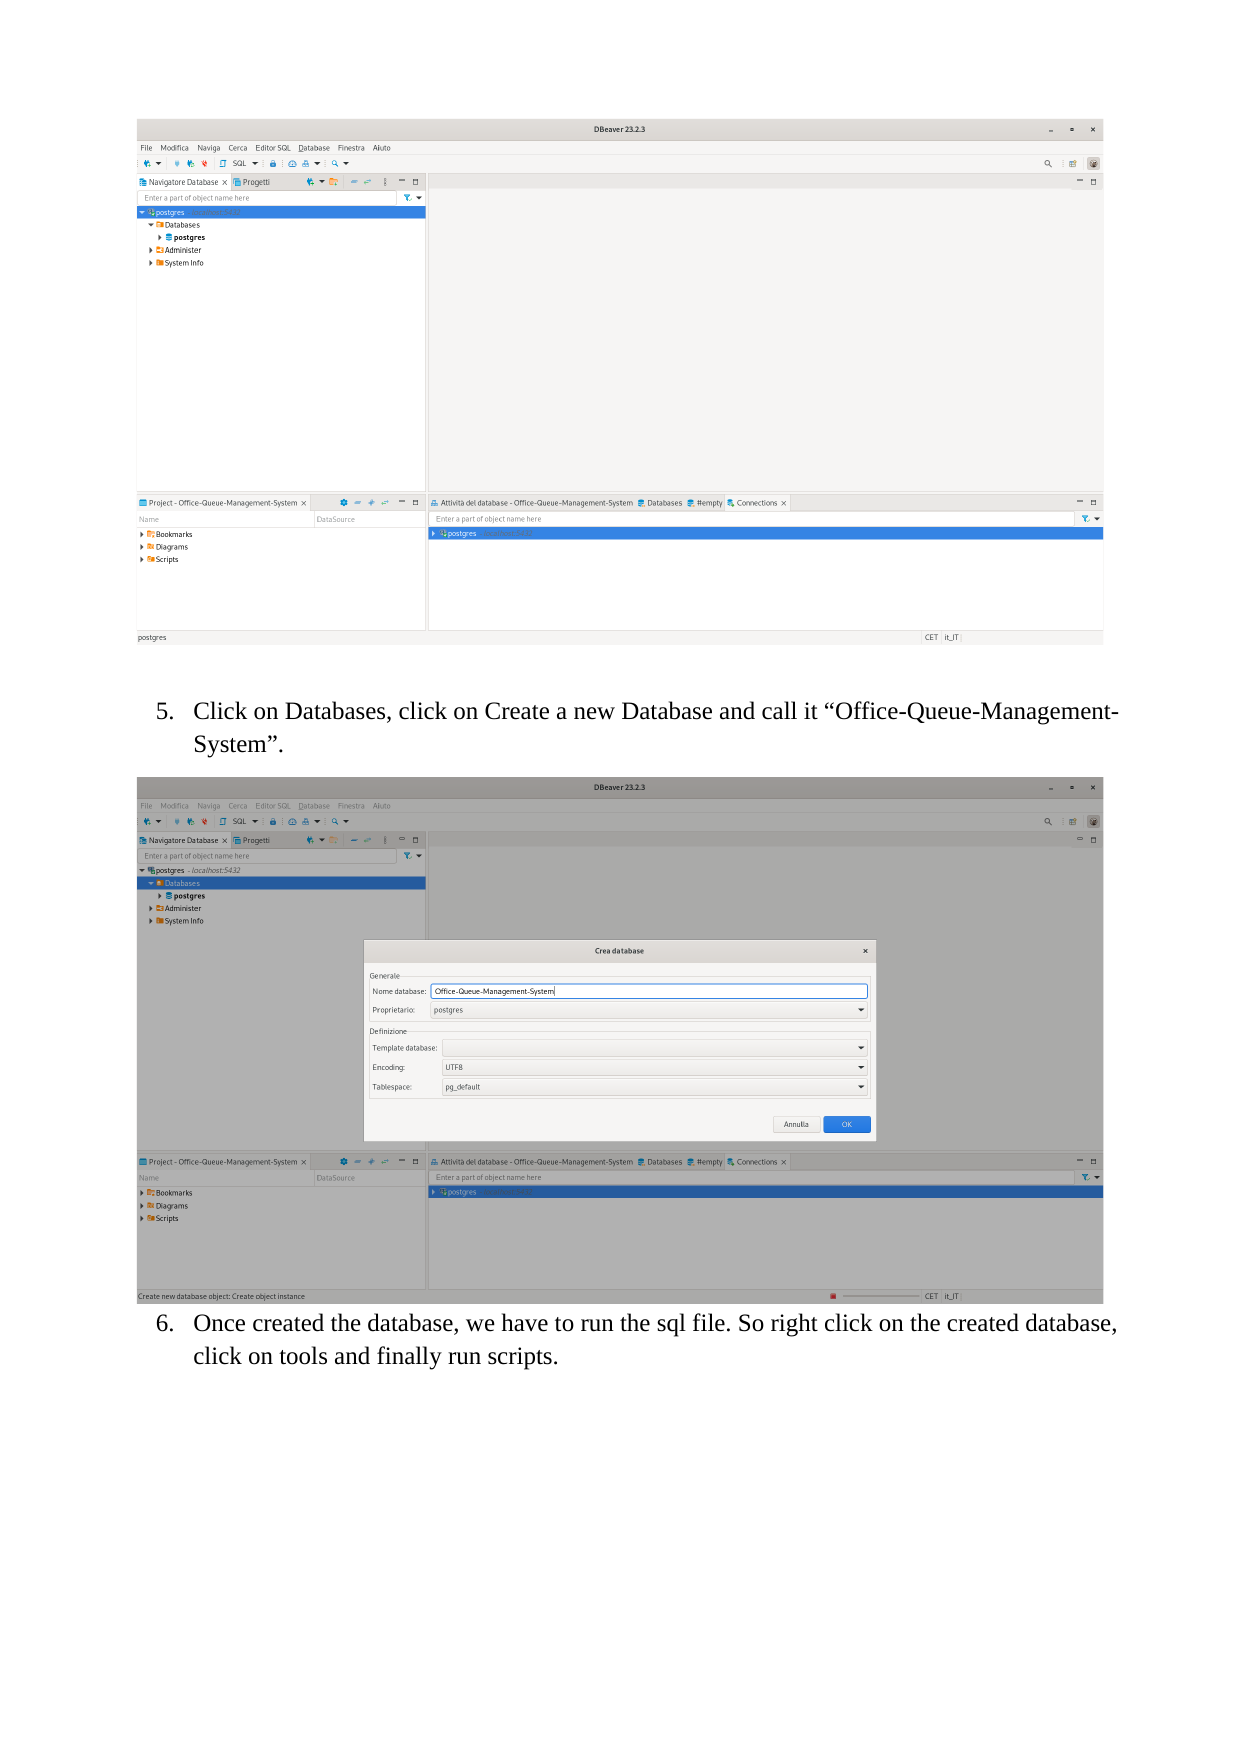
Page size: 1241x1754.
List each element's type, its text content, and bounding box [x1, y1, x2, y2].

list Once created the database, we have to run the sql file. So right click on the created database, click on tools and finally run scripts. [156, 1246, 1122, 1369]
list Click on Databases, click on Create a new Database and call it “Office-Queue-Management-System”. [156, 696, 1122, 758]
picture [136, 118, 1104, 645]
picture [136, 777, 1104, 1304]
